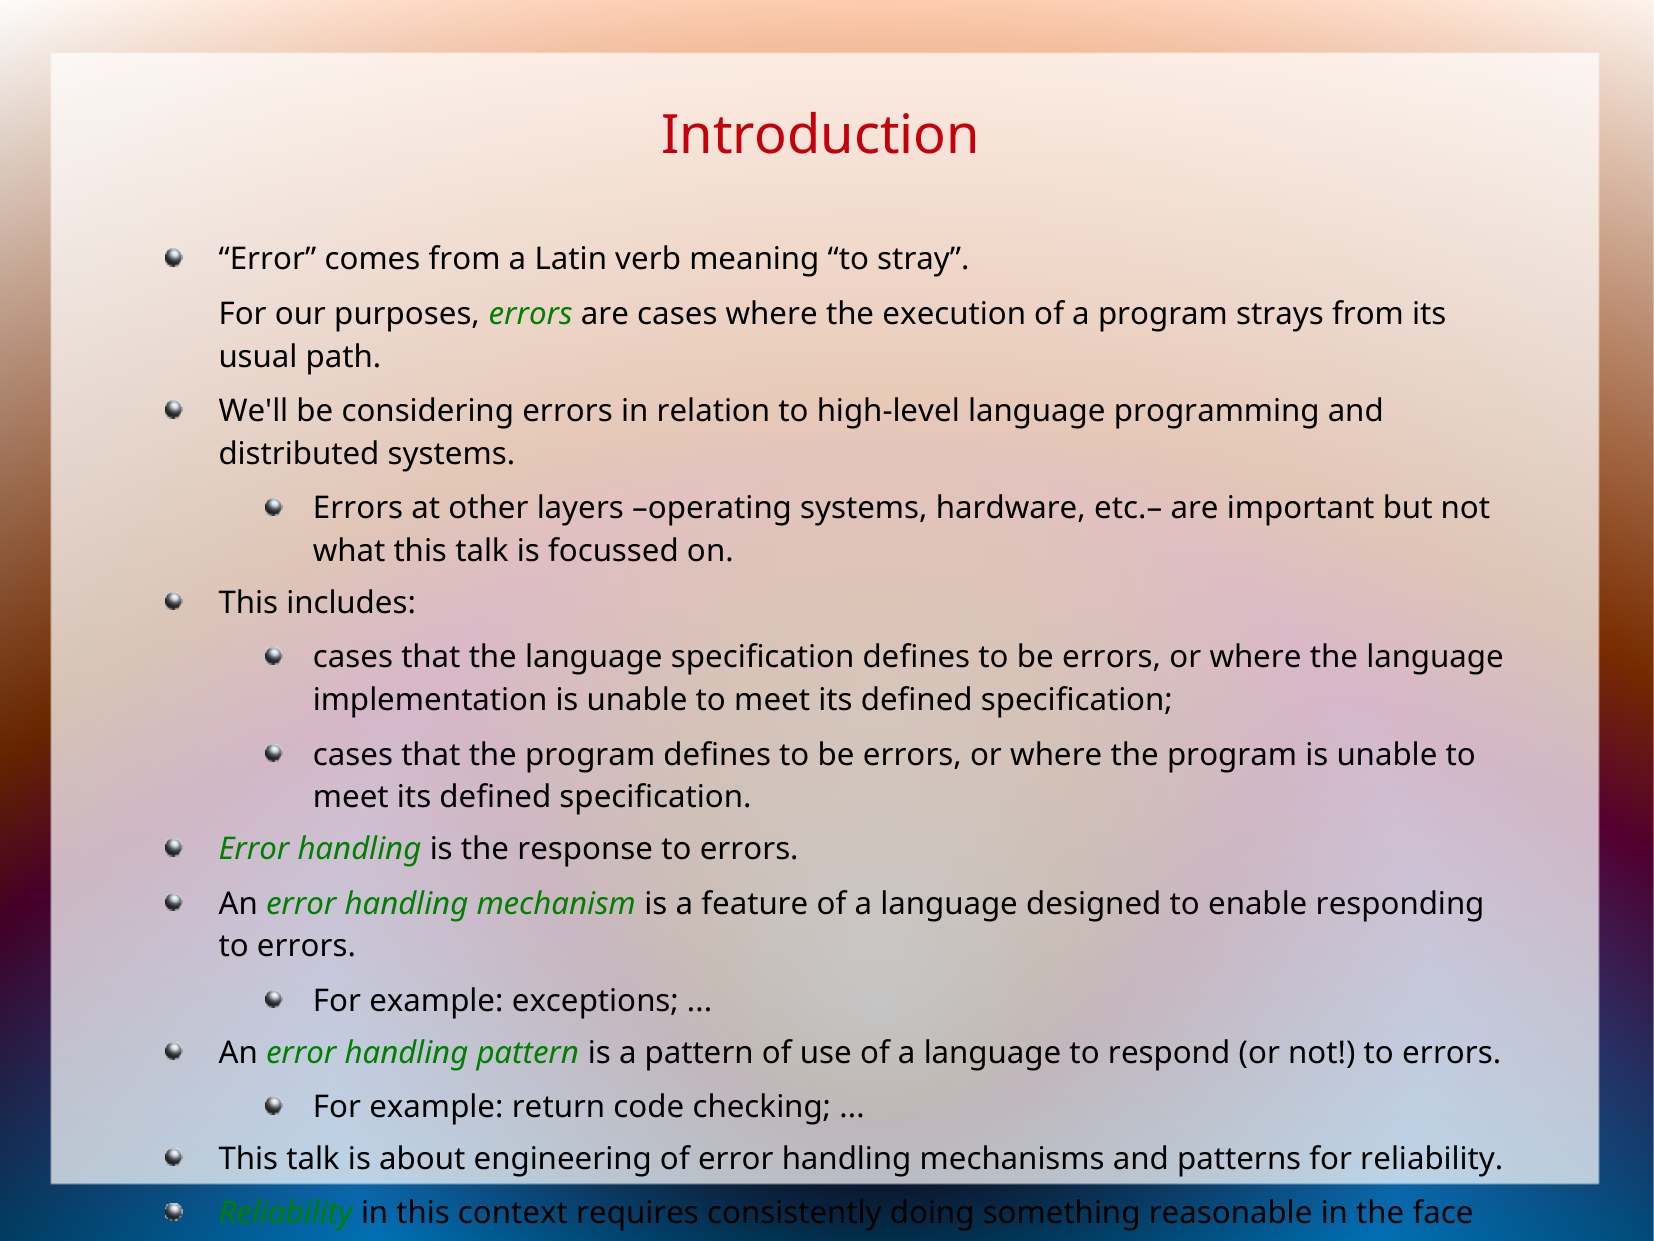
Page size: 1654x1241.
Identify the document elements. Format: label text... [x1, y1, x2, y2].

title Introduction [76, 59, 1565, 207]
list “Error” comes from a Latin verb meaning “to stray”. For our purposes, errors are cases where the execution of a program strays from its usual path. We'll be considering errors in relation to high-level language programming and distributed systems. Errors at other layers –operating systems, hardware, etc.– are important but not what this talk is focussed on. This includes: cases that the language specification defines to be errors, or where the language implementation is unable to meet its defined specification; cases that the program defines to be errors, or where the program is unable to meet its defined specification. Error handling is the response to errors. An error handling mechanism is a feature of a language designed to enable responding to errors. For example: exceptions; ... An error handling pattern is a pattern of use of a language to respond (or not!) to errors. For example: return code checking; ... This talk is about engineering of error handling mechanisms and patterns for reliability. Reliability in this context requires consistently doing something reasonable in the face of potential errors. [147, 236, 1506, 1100]
picture [0, 0, 1654, 1241]
